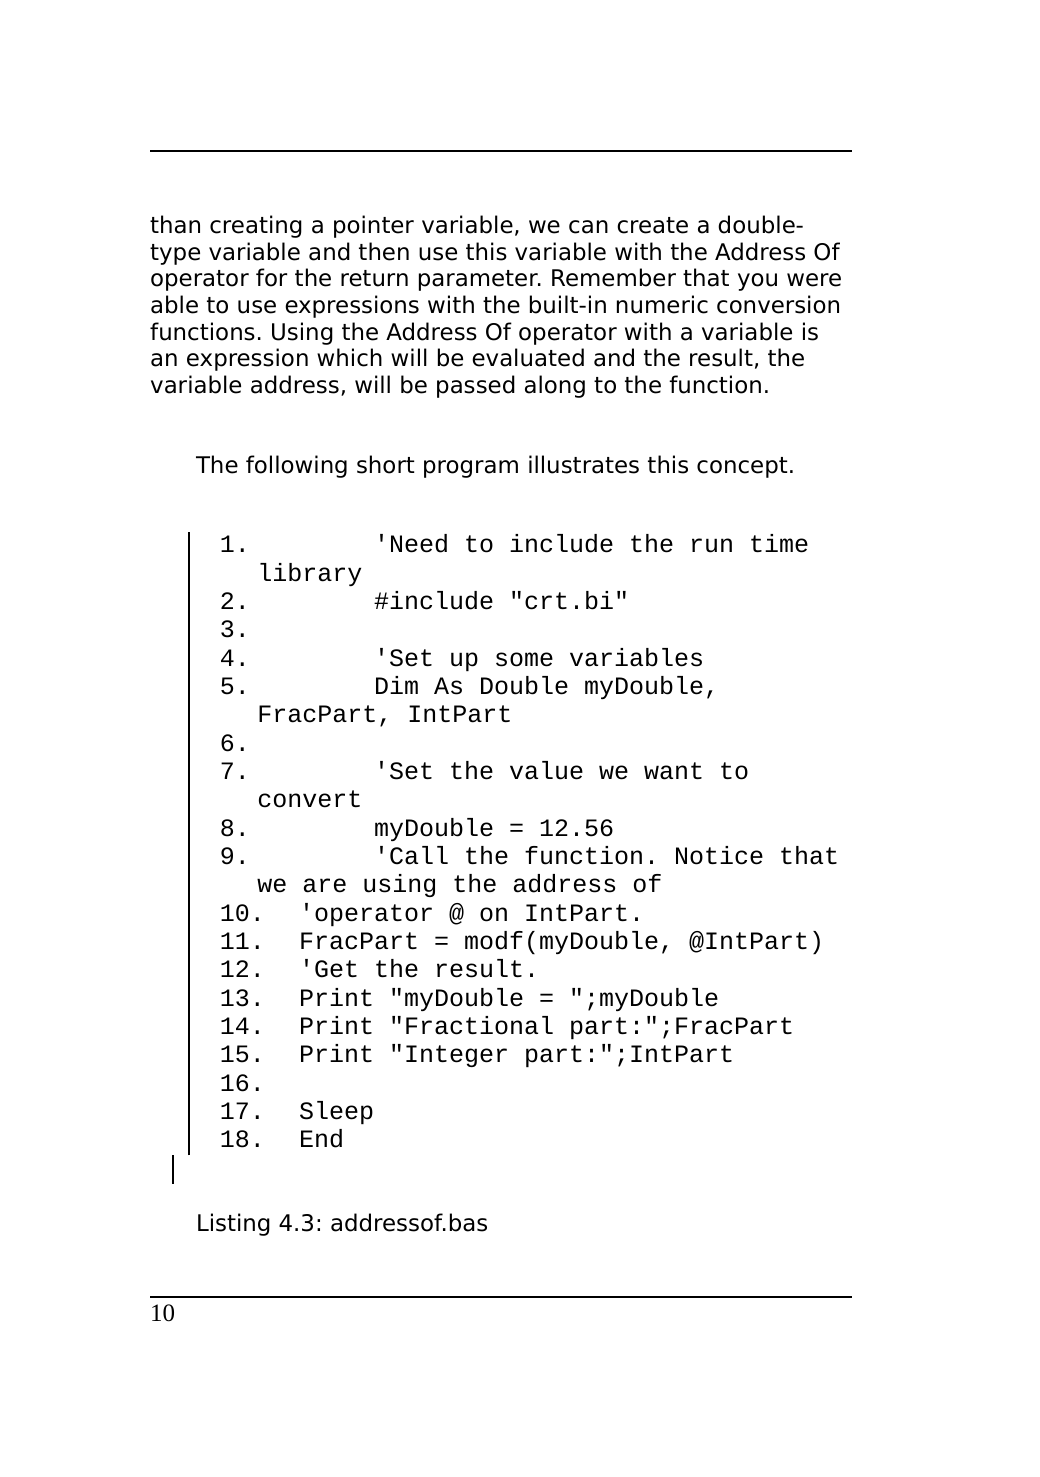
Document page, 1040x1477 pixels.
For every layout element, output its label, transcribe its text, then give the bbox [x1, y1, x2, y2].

list Dim As Double myDouble, FracPart, IntPart [190, 674, 852, 730]
text than creating a pointer variable, we can create a double-type variable and then use this variable with the Address Of operator for the return parameter. Remember that you were able to use expressions with the built-in numeric conversion functions. Using the Address Of operator with a variable is an expression which will be evaluated and the result, the variable address, will be passed along to the function. [150, 212, 852, 399]
list Print "myDouble = ";myDouble [190, 985, 852, 1014]
list 'operator @ on IntPart. [190, 900, 852, 929]
list FracPart = modf(myDouble, @IntPart) [190, 929, 852, 957]
list Print "Integer part:";IntPart [190, 1042, 852, 1070]
list 'Get the result. [190, 957, 852, 985]
list 'Need to include the run time library [190, 532, 852, 589]
text The following short program illustrates this concept. [150, 452, 852, 479]
list 'Set up some variables [190, 645, 852, 674]
list #include "crt.bi" [190, 589, 852, 617]
list End [190, 1127, 852, 1155]
list Sleep [190, 1099, 852, 1127]
text Listing 4.3: addressof.bas [150, 1210, 852, 1237]
list myDouble = 12.56 [190, 815, 852, 844]
list 'Call the function. Notice that we are using the address of [190, 844, 852, 900]
list 'Set the value we want to convert [190, 759, 852, 815]
list Print "Fractional part:";FracPart [190, 1014, 852, 1042]
